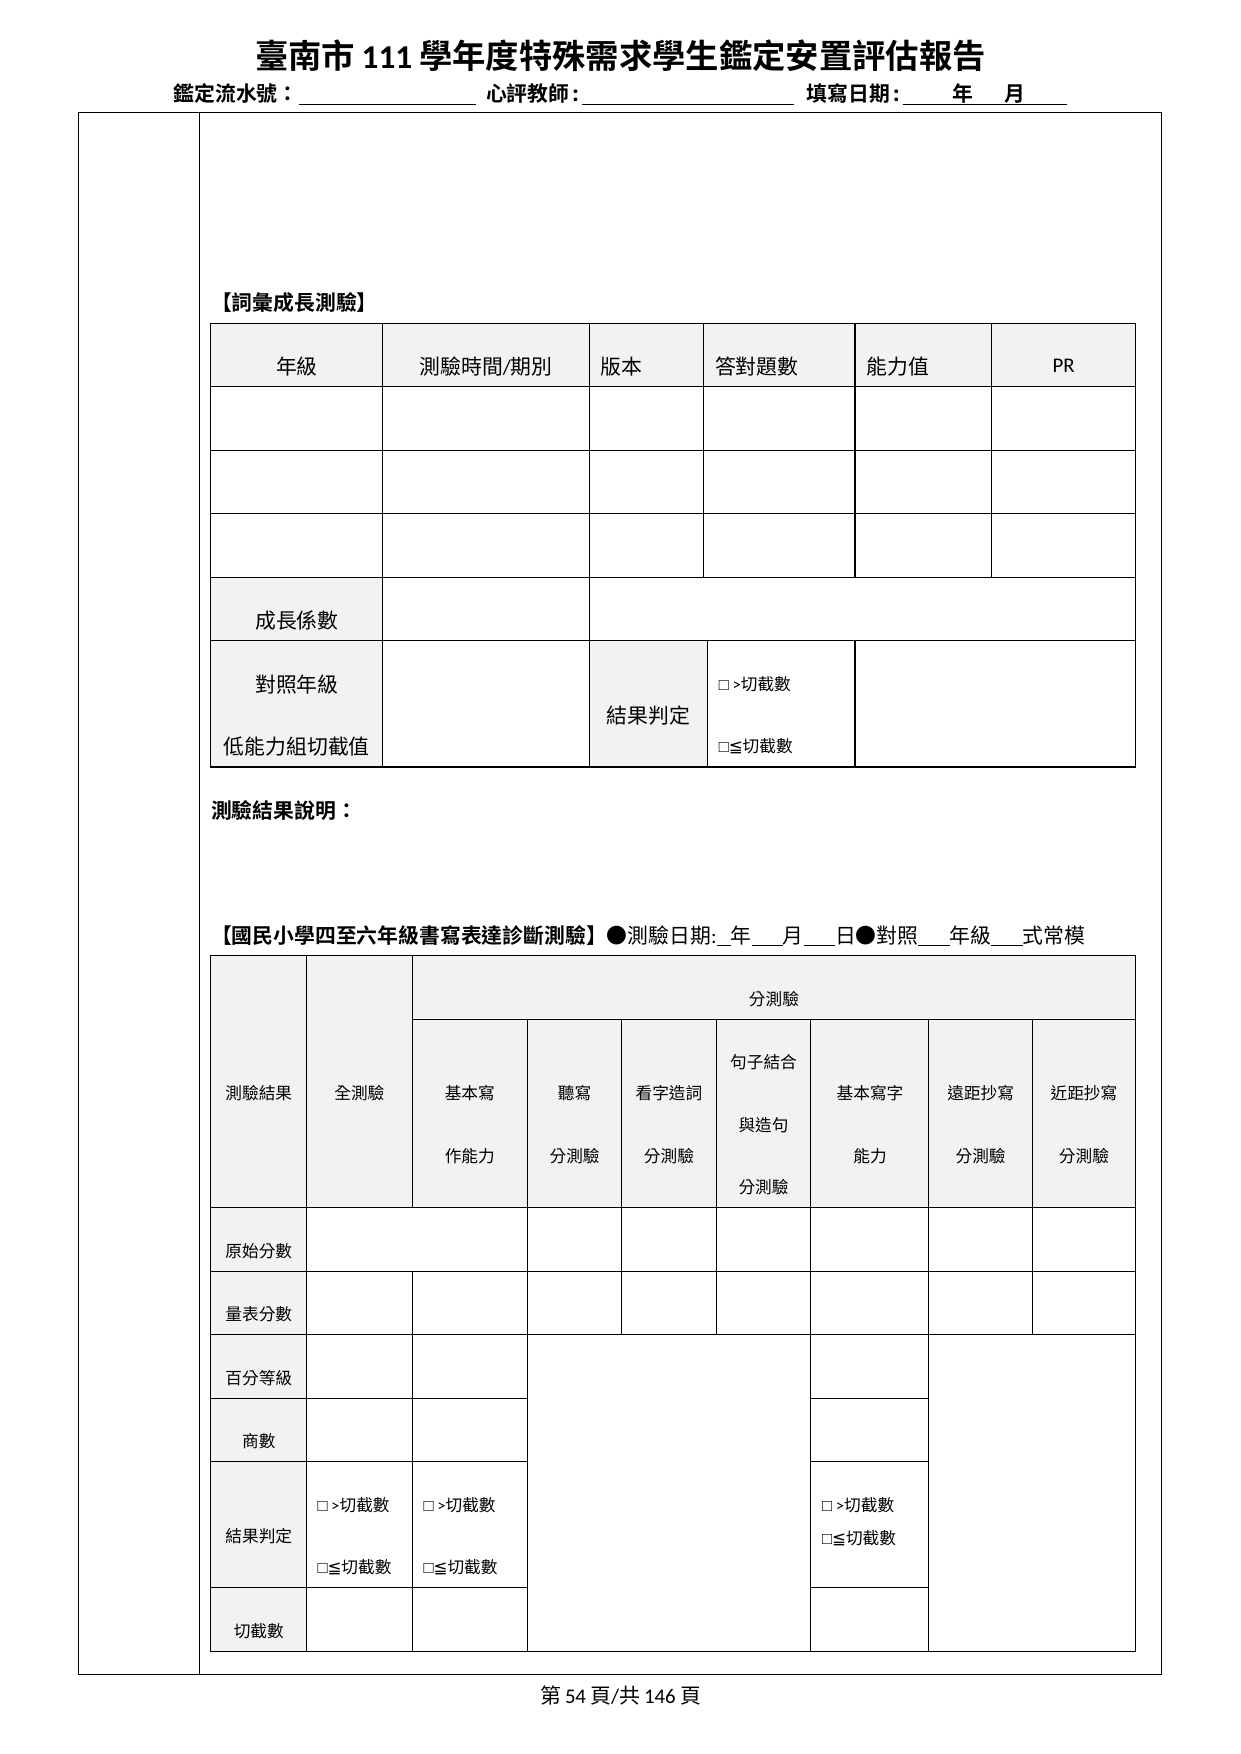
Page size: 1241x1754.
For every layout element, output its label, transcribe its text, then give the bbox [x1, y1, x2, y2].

table_cell [211, 387, 382, 450]
table_cell 句子結合與造句 分測驗 [717, 1020, 810, 1207]
table_cell [929, 1272, 1032, 1334]
table_cell [79, 113, 199, 1674]
table_cell [383, 514, 589, 577]
table_cell [929, 1208, 1032, 1271]
table_cell 結果判定 [211, 1462, 306, 1587]
table_cell [590, 514, 703, 577]
table_cell 切截數 [211, 1588, 306, 1651]
table_cell [717, 1272, 810, 1334]
table_cell [811, 1399, 928, 1461]
table_cell [704, 514, 854, 577]
table_cell [622, 1272, 716, 1334]
table_cell [717, 1208, 810, 1271]
table_cell 結果判定 [590, 641, 707, 766]
table_cell 原始分數 [211, 1208, 306, 1271]
table_cell [856, 451, 991, 513]
table_cell [929, 1335, 1135, 1651]
table_cell [811, 1588, 928, 1651]
table_header 全測驗 [307, 956, 412, 1207]
table_cell [528, 1272, 621, 1334]
table_cell [590, 451, 703, 513]
table_cell [992, 387, 1135, 450]
table_cell □ >切截數 □≦切截數 [708, 641, 854, 766]
table_cell 看字造詞分測驗 [622, 1020, 716, 1207]
table_cell [413, 1335, 527, 1398]
table_cell [413, 1272, 527, 1334]
table_cell 聽寫 分測驗 [528, 1020, 621, 1207]
table_header 測驗時間/期別 [383, 324, 589, 386]
table_cell 商數 [211, 1399, 306, 1461]
table_cell [383, 578, 589, 640]
table_cell [992, 514, 1135, 577]
table_header 答對題數 [704, 324, 854, 386]
table_header PR [992, 324, 1135, 386]
table_cell □ >切截數 □≦切截數 [413, 1462, 527, 1587]
table_header 年級 [211, 324, 382, 386]
table_cell [383, 387, 589, 450]
table_cell [856, 641, 1135, 766]
table_cell [307, 1208, 527, 1271]
table_cell [811, 1272, 928, 1334]
table_cell [704, 451, 854, 513]
table_cell [211, 514, 382, 577]
table_cell [856, 387, 991, 450]
table_cell 近距抄寫 分測驗 [1033, 1020, 1135, 1207]
table_cell [992, 451, 1135, 513]
table_cell [811, 1208, 928, 1271]
table_cell 對照年級 低能力組切截值 [211, 641, 382, 766]
table_header 能力值 [856, 324, 991, 386]
table_cell 量表分數 [211, 1272, 306, 1334]
table_header 版本 [590, 324, 703, 386]
table_cell 基本寫字 能力 [811, 1020, 928, 1207]
table_cell [704, 387, 854, 450]
table_cell [1033, 1272, 1135, 1334]
table_cell [590, 387, 703, 450]
table_cell [528, 1335, 810, 1651]
table_cell [307, 1399, 412, 1461]
table_cell □ >切截數 □≦切截數 [307, 1462, 412, 1587]
table_cell [1033, 1208, 1135, 1271]
table_cell [811, 1335, 928, 1398]
table_cell [413, 1588, 527, 1651]
table_cell [383, 641, 589, 766]
table_header 測驗結果 [211, 956, 306, 1207]
table_cell [413, 1399, 527, 1461]
table_cell [528, 1208, 621, 1271]
table_cell [211, 451, 382, 513]
table_cell □ >切截數 □≦切截數 [811, 1462, 928, 1587]
table_cell 遠距抄寫 分測驗 [929, 1020, 1032, 1207]
table_cell [307, 1588, 412, 1651]
table_cell [307, 1335, 412, 1398]
table_cell 百分等級 [211, 1335, 306, 1398]
table_cell [307, 1272, 412, 1334]
table_cell [622, 1208, 716, 1271]
table_cell [856, 514, 991, 577]
table_cell [590, 578, 1135, 640]
table_cell [383, 451, 589, 513]
table_cell 【詞彙成長測驗】 測驗結果說明： 【國民小學四至六年級書寫表達診斷測驗】●測驗日期: 年 月 日●對照 年級 式常模 [200, 113, 1161, 1674]
table_cell 基本寫 作能力 [413, 1020, 527, 1207]
table_cell 成長係數 [211, 578, 382, 640]
table_header 分測驗 [413, 956, 1135, 1018]
